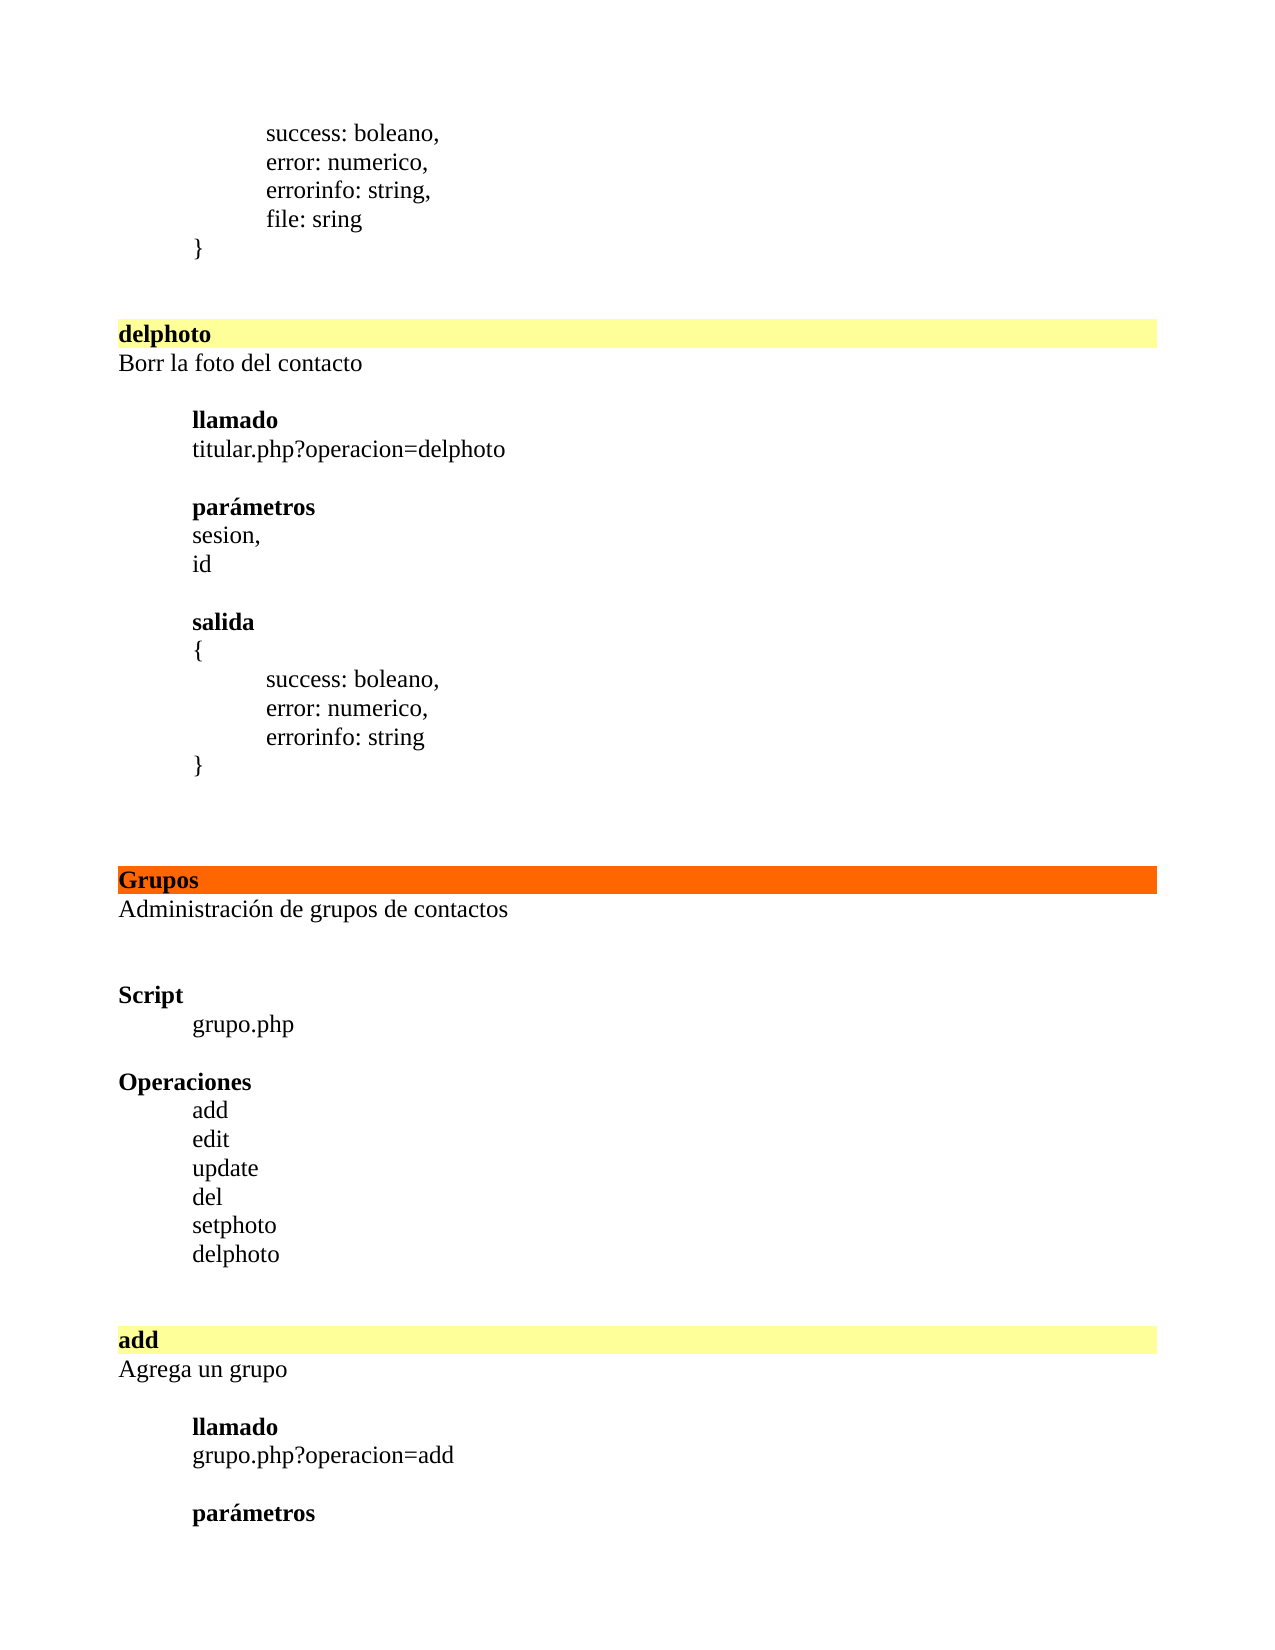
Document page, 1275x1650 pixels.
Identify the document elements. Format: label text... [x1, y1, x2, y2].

text sesion, [192, 521, 1157, 549]
text add [118, 1096, 1157, 1124]
text errorinfo: string [192, 722, 1157, 751]
text } [192, 233, 1157, 262]
text llamado [192, 1412, 1157, 1441]
text parámetros [192, 1498, 1157, 1527]
text update [118, 1153, 1157, 1182]
text add [118, 1326, 1157, 1354]
text file: sring [192, 204, 1157, 233]
text error: numerico, [192, 693, 1157, 722]
text Agrega un grupo [118, 1354, 1157, 1383]
text llamado [192, 406, 1157, 434]
text edit [118, 1124, 1157, 1153]
text Operaciones [118, 1067, 1157, 1096]
text success: boleano, [192, 118, 1157, 147]
text delphoto [118, 1239, 1157, 1268]
text delphoto [118, 319, 1157, 348]
text { [192, 636, 1157, 664]
text Grupos [118, 866, 1157, 894]
text salida [192, 607, 1157, 636]
text grupo.php?operacion=add [192, 1441, 1157, 1469]
text titular.php?operacion=delphoto [192, 434, 1157, 463]
text del [118, 1182, 1157, 1211]
text Administración de grupos de contactos [118, 894, 1157, 923]
text Borr la foto del contacto [118, 348, 1157, 377]
text success: boleano, [192, 664, 1157, 693]
text errorinfo: string, [192, 176, 1157, 204]
text id [192, 549, 1157, 578]
text } [192, 751, 1157, 779]
text setphoto [118, 1211, 1157, 1239]
text grupo.php [118, 1009, 1157, 1038]
text error: numerico, [192, 147, 1157, 176]
text parámetros [192, 492, 1157, 521]
text Script [118, 981, 1157, 1009]
